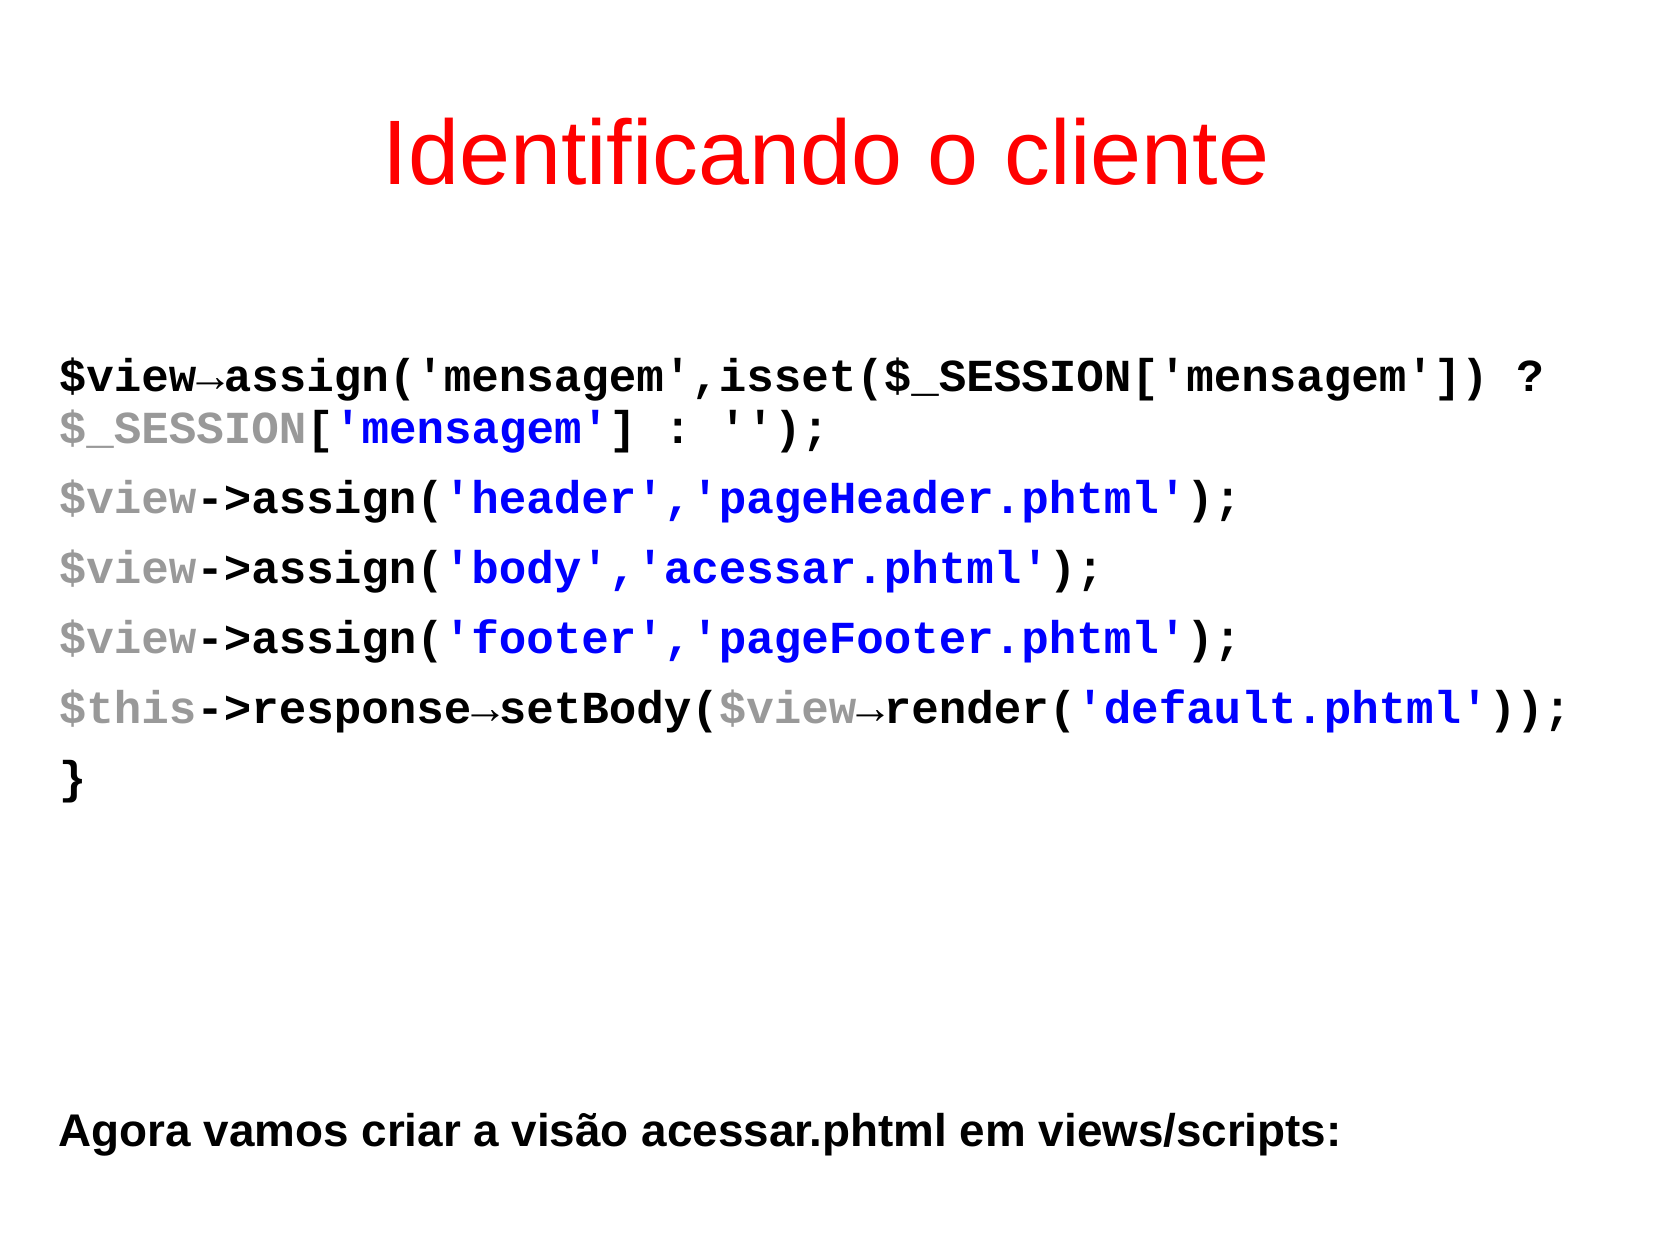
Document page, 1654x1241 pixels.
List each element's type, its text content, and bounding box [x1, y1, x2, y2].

title Identificando o cliente [82, 49, 1571, 257]
list $view→assign('mensagem',isset($_SESSION['mensagem']) ?$_SESSION['mensagem'] : ''); $view->assign('header','pageHeader.phtml'); $view->assign('body','acessar.phtml'); $view->assign('footer','pageFooter.phtml'); $this->response→setBody($view→render('default.phtml')); } Agora vamos criar a visão acessar.phtml em views/scripts: [59, 283, 1607, 1182]
